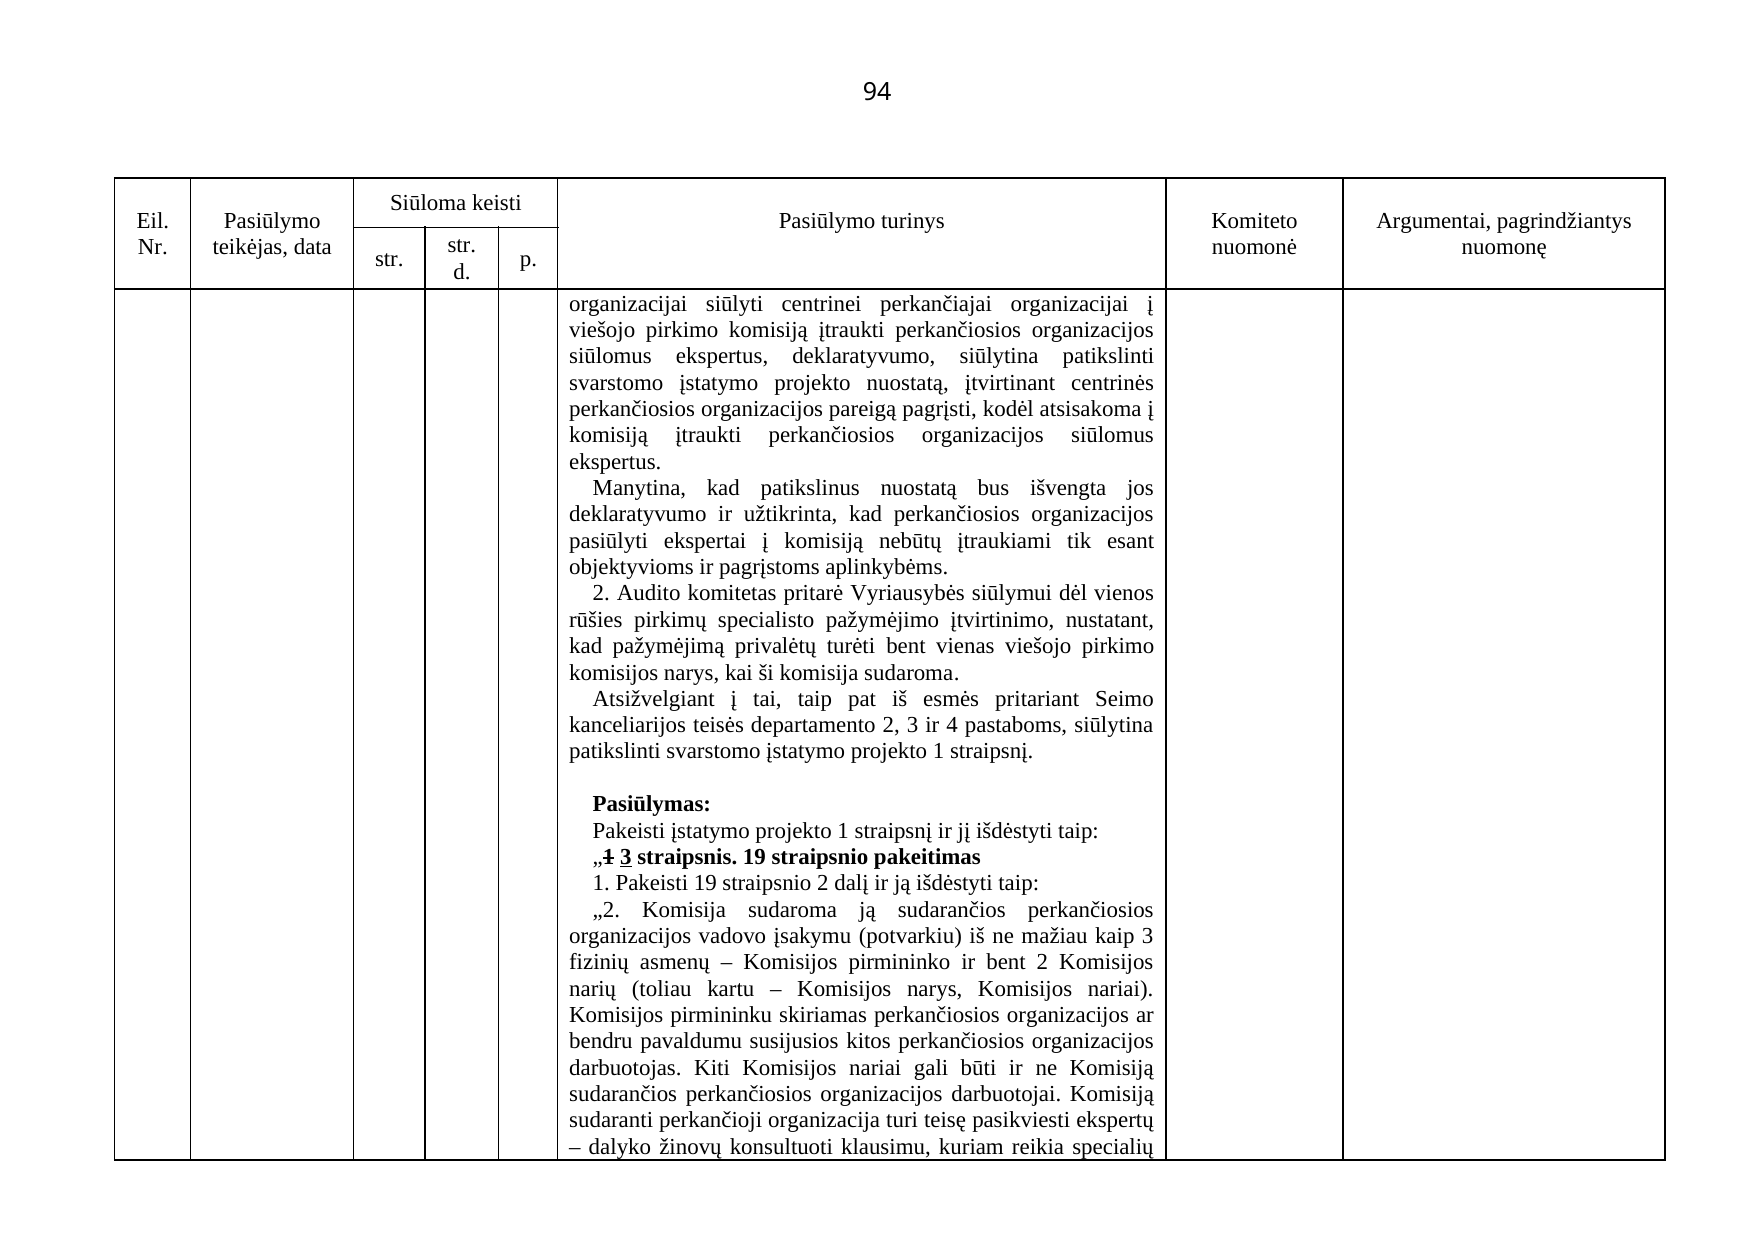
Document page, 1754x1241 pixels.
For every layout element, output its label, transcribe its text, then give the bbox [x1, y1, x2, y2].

table_cell [191, 290, 353, 1159]
table_cell [426, 290, 498, 1159]
table_cell [354, 290, 424, 1159]
table_header Pasiūlymo turinys [558, 179, 1165, 288]
table_cell [115, 290, 190, 1159]
table_cell str. d. [426, 228, 498, 288]
table_header Komiteto nuomonė [1167, 179, 1342, 288]
table_cell organizacijai siūlyti centrinei perkančiajai organizacijai į viešojo pirkimo komisiją įtraukti perkančiosios organizacijos siūlomus ekspertus, deklaratyvumo, siūlytina patikslinti svarstomo įstatymo projekto nuostatą, įtvirtinant centrinės perkančiosios organizacijos pareigą pagrįsti, kodėl atsisakoma į komisiją įtraukti perkančiosios organizacijos siūlomus ekspertus. Manytina, kad patikslinus nuostatą bus išvengta jos deklaratyvumo ir užtikrinta, kad perkančiosios organizacijos pasiūlyti ekspertai į komisiją nebūtų įtraukiami tik esant objektyvioms ir pagrįstoms aplinkybėms. 2. Audito komitetas pritarė Vyriausybės siūlymui dėl vienos rūšies pirkimų specialisto pažymėjimo įtvirtinimo, nustatant, kad pažymėjimą privalėtų turėti bent vienas viešojo pirkimo komisijos narys, kai ši komisija sudaroma. Atsižvelgiant į tai, taip pat iš esmės pritariant Seimo kanceliarijos teisės departamento 2, 3 ir 4 pastaboms, siūlytina patikslinti svarstomo įstatymo projekto 1 straipsnį. Pasiūlymas: Pakeisti įstatymo projekto 1 straipsnį ir jį išdėstyti taip: „1 3 straipsnis. 19 straipsnio pakeitimas 1. Pakeisti 19 straipsnio 2 dalį ir ją išdėstyti taip: „2. Komisija sudaroma ją sudarančios perkančiosios organizacijos vadovo įsakymu (potvarkiu) iš ne mažiau kaip 3 fizinių asmenų – Komisijos pirmininko ir bent 2 Komisijos narių (toliau kartu – Komisijos narys, Komisijos nariai). Komisijos pirmininku skiriamas perkančiosios organizacijos ar bendru pavaldumu susijusios kitos perkančiosios organizacijos darbuotojas. Kiti Komisijos nariai gali būti ir ne Komisiją sudarančios perkančiosios organizacijos darbuotojai. Komisiją sudaranti perkančioji organizacija turi teisę pasikviesti ekspertų – dalyko žinovų konsultuoti klausimu, kuriam reikia specialių [558, 290, 1165, 1159]
table_cell [1344, 290, 1664, 1159]
table_cell [1167, 290, 1342, 1159]
table_header Siūloma keisti [354, 179, 557, 226]
table_header Eil. Nr. [115, 179, 190, 288]
table_cell p. [499, 228, 557, 288]
table_cell [499, 290, 557, 1159]
table_header Pasiūlymo teikėjas, data [191, 179, 353, 288]
table_cell str. [354, 228, 424, 288]
table_header Argumentai, pagrindžiantys nuomonę [1344, 179, 1664, 288]
